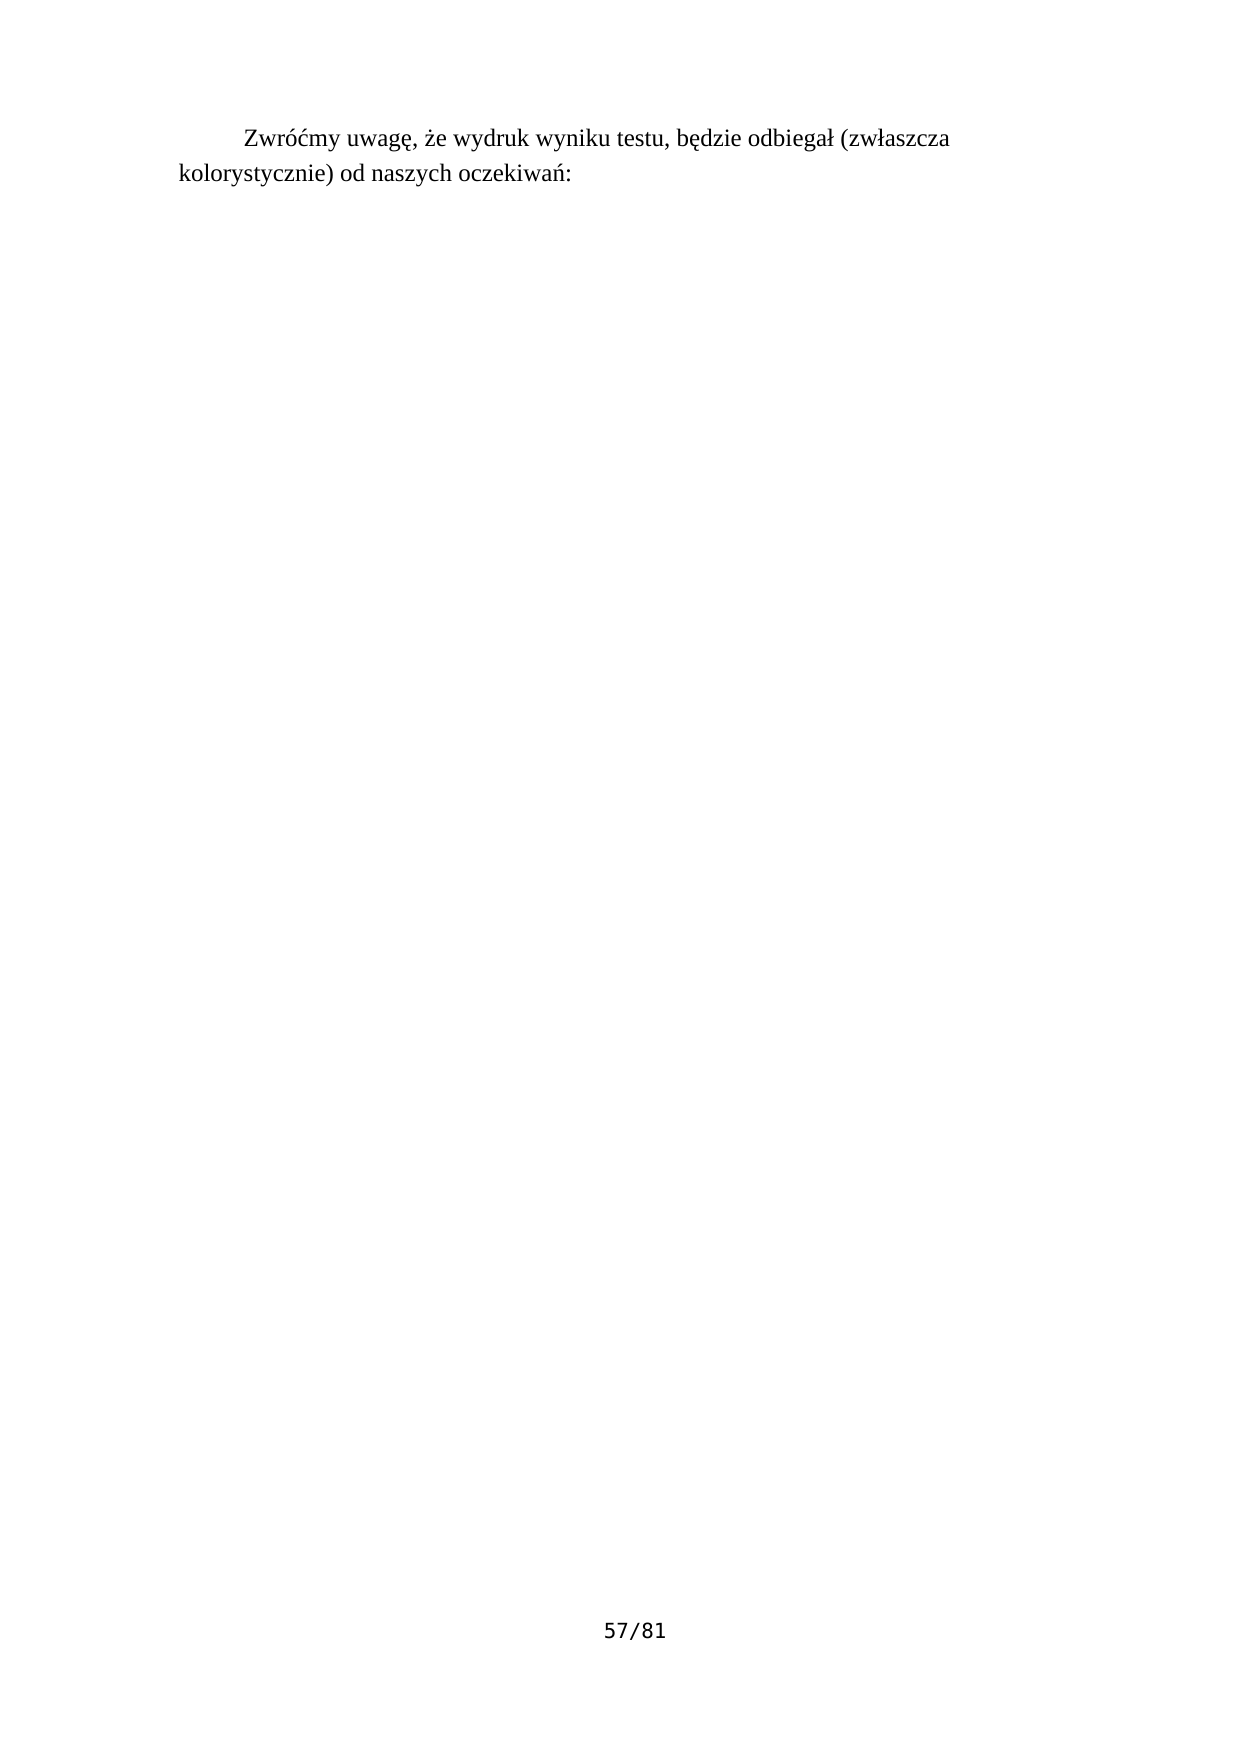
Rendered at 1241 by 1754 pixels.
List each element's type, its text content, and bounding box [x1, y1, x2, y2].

text Zwróćmy uwagę, że wydruk wyniku testu, będzie odbiegał (zwłaszcza kolorystycznie) od naszych oczekiwań: [178, 118, 1093, 189]
